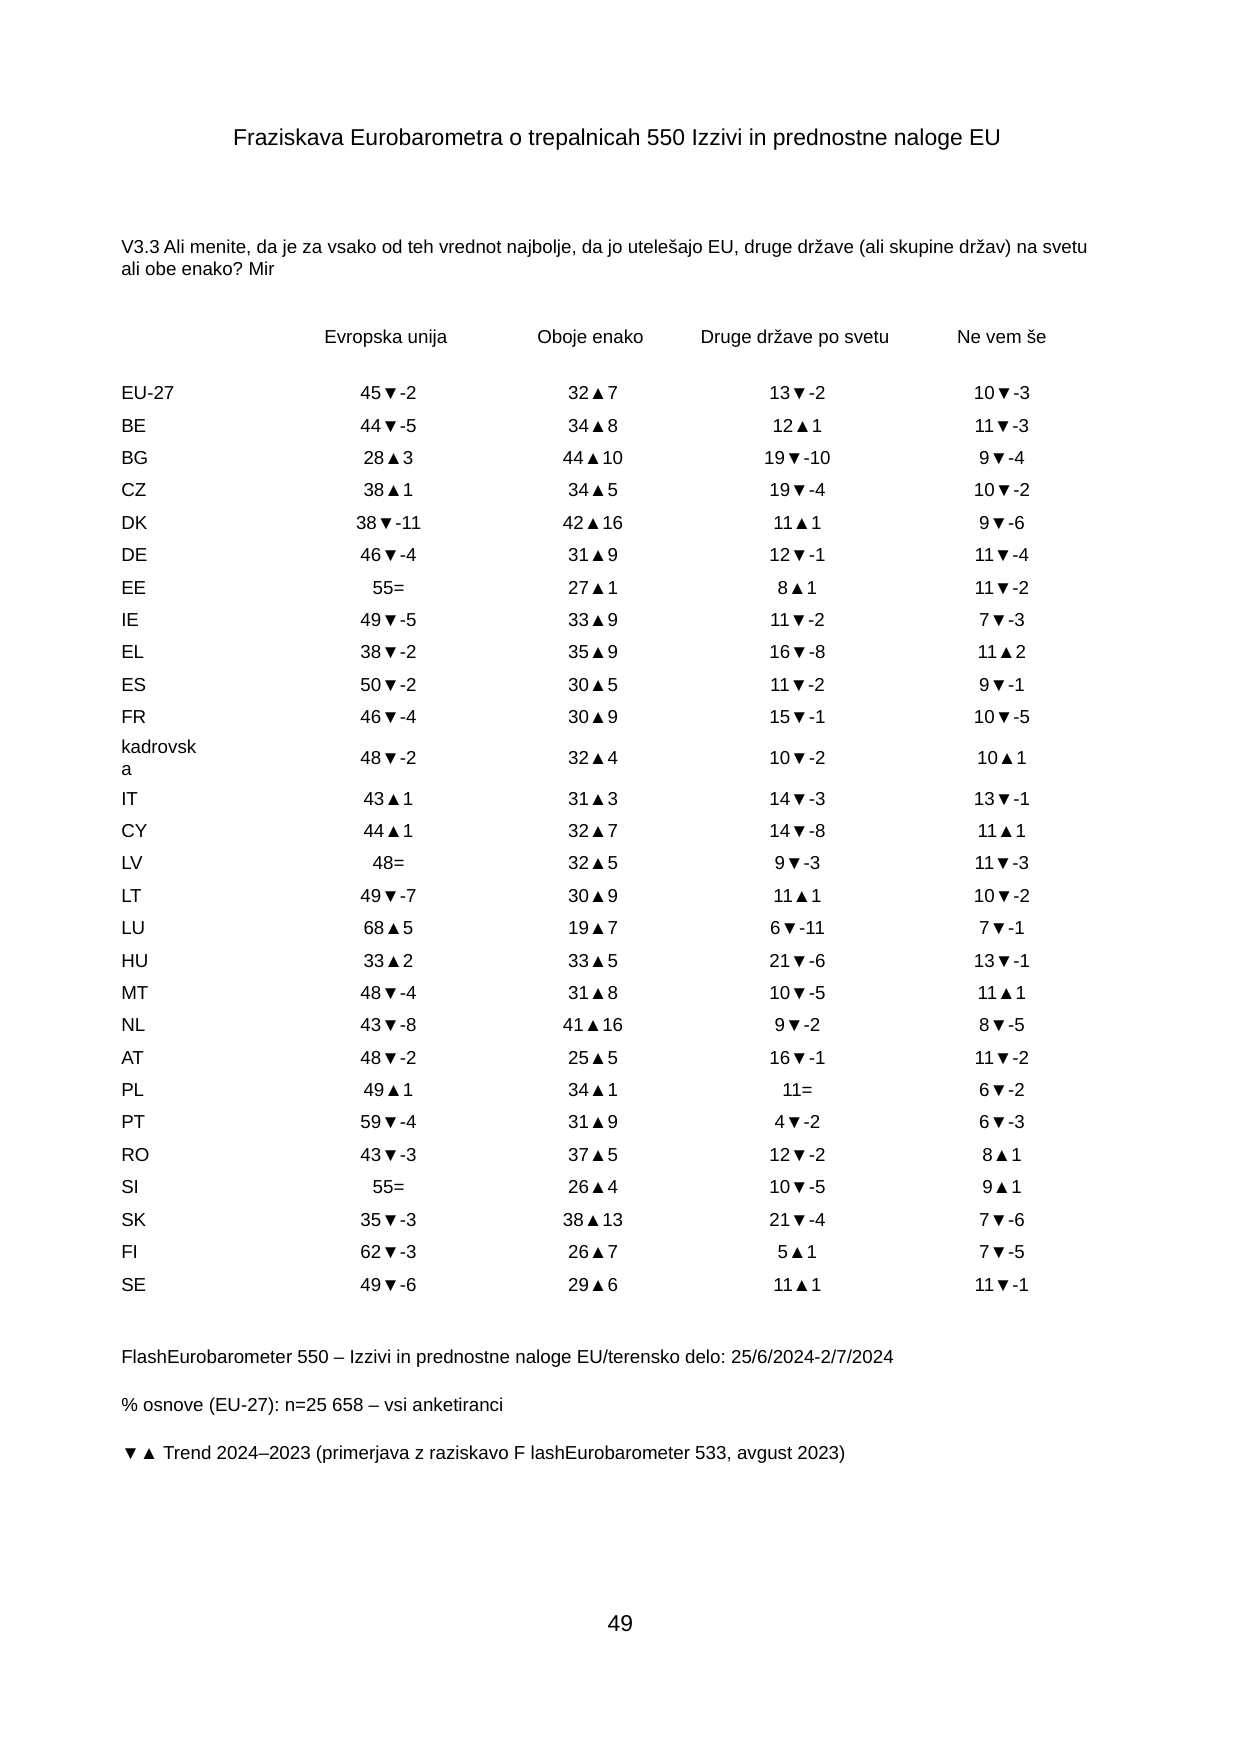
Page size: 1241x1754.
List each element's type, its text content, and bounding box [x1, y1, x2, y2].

table_cell BE [118, 409, 202, 441]
table_cell 62▼-3 [286, 1236, 491, 1268]
table_cell 12▲1 [695, 409, 899, 441]
table_cell 6▼-11 [695, 912, 899, 944]
table_cell 19▼-10 [695, 441, 899, 474]
table_cell [202, 409, 286, 441]
table_cell 50▼-2 [286, 668, 491, 701]
table_cell [202, 539, 286, 571]
table_cell FlashEurobarometer 550 – Izzivi in prednostne naloge EU/terensko delo: 25/6/2024-2/7/2024 [118, 1333, 1104, 1381]
table_cell IT [118, 782, 202, 814]
table_cell 8▲1 [695, 571, 899, 603]
table_cell 10▲1 [900, 733, 1104, 782]
table_cell 11▲1 [900, 814, 1104, 847]
table_cell 8▲1 [900, 1138, 1104, 1171]
table_cell 12▼-2 [695, 1138, 899, 1171]
table_cell 46▼-4 [286, 539, 491, 571]
table_cell 4▼-2 [695, 1106, 899, 1138]
table_cell 8▼-5 [900, 1009, 1104, 1041]
table_header V3.3 Ali menite, da je za vsako od teh vrednot najbolje, da jo utelešajo EU, druge države (ali skupine držav) na svetu ali obe enako? Mir [118, 218, 1104, 297]
table_cell 11▼-2 [900, 571, 1104, 603]
table_cell SK [118, 1203, 202, 1236]
table_cell 49▼-6 [286, 1268, 491, 1300]
table_cell 30▲5 [491, 668, 695, 701]
table_cell 31▲3 [491, 782, 695, 814]
table_cell 49▼-7 [286, 879, 491, 912]
table_cell 35▲9 [491, 636, 695, 668]
table_cell 5▲1 [695, 1236, 899, 1268]
table_cell 7▼-1 [900, 912, 1104, 944]
table_cell EU-27 [118, 377, 202, 409]
table_cell 19▼-4 [695, 474, 899, 506]
table_cell [202, 976, 286, 1009]
table_cell [118, 1300, 202, 1333]
table_cell 6▼-2 [900, 1074, 1104, 1106]
table_cell [202, 377, 286, 409]
table_cell 7▼-5 [900, 1236, 1104, 1268]
table_cell 48▼-2 [286, 733, 491, 782]
table_cell 11▼-2 [695, 604, 899, 636]
table_cell 9▼-6 [900, 506, 1104, 539]
table_cell PL [118, 1074, 202, 1106]
table_cell 33▲5 [491, 944, 695, 976]
table_cell 11▲2 [900, 636, 1104, 668]
table_cell 13▼-2 [695, 377, 899, 409]
table_cell 48▼-2 [286, 1041, 491, 1073]
table_cell 9▲1 [900, 1171, 1104, 1203]
table_cell 6▼-3 [900, 1106, 1104, 1138]
table_cell RO [118, 1138, 202, 1171]
table_cell 11▼-3 [900, 847, 1104, 879]
table_cell FR [118, 701, 202, 733]
table_cell Oboje enako [491, 298, 695, 377]
table_cell MT [118, 976, 202, 1009]
table_cell 34▲8 [491, 409, 695, 441]
table_cell 27▲1 [491, 571, 695, 603]
table_cell 10▼-2 [900, 879, 1104, 912]
table_cell 13▼-1 [900, 782, 1104, 814]
table_cell [202, 912, 286, 944]
table_cell 11▲1 [695, 506, 899, 539]
table_cell 42▲16 [491, 506, 695, 539]
table_cell 31▲9 [491, 1106, 695, 1138]
table_cell SI [118, 1171, 202, 1203]
table_cell 46▼-4 [286, 701, 491, 733]
table_cell 25▲5 [491, 1041, 695, 1073]
table_cell [202, 1106, 286, 1138]
table_cell 43▲1 [286, 782, 491, 814]
table_cell 10▼-5 [695, 976, 899, 1009]
table_cell 16▼-1 [695, 1041, 899, 1073]
table_cell 44▲10 [491, 441, 695, 474]
table_cell [202, 506, 286, 539]
table_cell 35▼-3 [286, 1203, 491, 1236]
table_cell [202, 847, 286, 879]
table_cell [202, 782, 286, 814]
table_cell BG [118, 441, 202, 474]
table_cell [900, 1300, 1104, 1333]
table_cell 28▲3 [286, 441, 491, 474]
table_cell Evropska unija [286, 298, 491, 377]
table_cell 10▼-3 [900, 377, 1104, 409]
table_cell [202, 1300, 286, 1333]
table_cell [202, 1074, 286, 1106]
table_cell LV [118, 847, 202, 879]
table_cell 59▼-4 [286, 1106, 491, 1138]
table_cell 11▼-3 [900, 409, 1104, 441]
table_cell 33▲9 [491, 604, 695, 636]
table_cell 43▼-3 [286, 1138, 491, 1171]
table_cell 11▼-1 [900, 1268, 1104, 1300]
table_cell FI [118, 1236, 202, 1268]
table_cell [202, 1138, 286, 1171]
table_cell 31▲8 [491, 976, 695, 1009]
table_cell 19▲7 [491, 912, 695, 944]
table_cell [695, 1300, 899, 1333]
table_cell 38▼-11 [286, 506, 491, 539]
table_cell 38▲1 [286, 474, 491, 506]
table_cell 14▼-3 [695, 782, 899, 814]
table_cell 31▲9 [491, 539, 695, 571]
table_cell 7▼-3 [900, 604, 1104, 636]
table_cell DK [118, 506, 202, 539]
table_cell Druge države po svetu [695, 298, 899, 377]
table_cell DE [118, 539, 202, 571]
table_cell 38▲13 [491, 1203, 695, 1236]
table_cell [202, 668, 286, 701]
table_cell Ne vem še [900, 298, 1104, 377]
table_cell 68▲5 [286, 912, 491, 944]
table_cell 32▲7 [491, 814, 695, 847]
table_cell 9▼-1 [900, 668, 1104, 701]
table_cell 55= [286, 571, 491, 603]
table_cell 32▲7 [491, 377, 695, 409]
table_cell % osnove (EU-27): n=25 658 – vsi anketiranci [118, 1381, 1104, 1429]
table_cell 21▼-4 [695, 1203, 899, 1236]
table_cell [202, 1203, 286, 1236]
table_cell [202, 1236, 286, 1268]
table_cell [202, 298, 286, 377]
table_cell EL [118, 636, 202, 668]
table_cell 32▲4 [491, 733, 695, 782]
table_cell [118, 298, 202, 377]
table_cell 41▲16 [491, 1009, 695, 1041]
table_cell 11▲1 [695, 879, 899, 912]
table_cell AT [118, 1041, 202, 1073]
table_cell 43▼-8 [286, 1009, 491, 1041]
table_cell 34▲1 [491, 1074, 695, 1106]
table_cell 13▼-1 [900, 944, 1104, 976]
table_cell [202, 474, 286, 506]
table_cell LT [118, 879, 202, 912]
table_cell [202, 814, 286, 847]
table_cell 10▼-5 [695, 1171, 899, 1203]
table_cell [202, 701, 286, 733]
table_cell EE [118, 571, 202, 603]
table_cell 34▲5 [491, 474, 695, 506]
table_cell 48▼-4 [286, 976, 491, 1009]
table_cell LU [118, 912, 202, 944]
table_cell NL [118, 1009, 202, 1041]
table_cell 9▼-3 [695, 847, 899, 879]
table_cell 10▼-2 [695, 733, 899, 782]
table_cell 49▲1 [286, 1074, 491, 1106]
table_cell [491, 1300, 695, 1333]
table_cell 11▼-2 [900, 1041, 1104, 1073]
table_cell [202, 1009, 286, 1041]
table_cell 11= [695, 1074, 899, 1106]
table_cell 9▼-2 [695, 1009, 899, 1041]
table_cell 30▲9 [491, 701, 695, 733]
table_cell 44▼-5 [286, 409, 491, 441]
table_cell 10▼-2 [900, 474, 1104, 506]
table_cell [202, 604, 286, 636]
table_cell PT [118, 1106, 202, 1138]
table_cell [202, 733, 286, 782]
table_cell 11▲1 [695, 1268, 899, 1300]
table_cell [202, 944, 286, 976]
table_cell 37▲5 [491, 1138, 695, 1171]
table_cell [202, 1268, 286, 1300]
table_cell [202, 636, 286, 668]
table_cell 30▲9 [491, 879, 695, 912]
table_cell [202, 1171, 286, 1203]
table_cell 11▲1 [900, 976, 1104, 1009]
table_cell IE [118, 604, 202, 636]
table_cell [202, 879, 286, 912]
table_cell 33▲2 [286, 944, 491, 976]
table_cell 21▼-6 [695, 944, 899, 976]
table_cell 55= [286, 1171, 491, 1203]
table_cell 44▲1 [286, 814, 491, 847]
table_cell kadrovska [118, 733, 202, 782]
table_cell [202, 571, 286, 603]
table_cell CZ [118, 474, 202, 506]
table_cell SE [118, 1268, 202, 1300]
table_cell 48= [286, 847, 491, 879]
table_cell 12▼-1 [695, 539, 899, 571]
table_cell 11▼-2 [695, 668, 899, 701]
table_cell 7▼-6 [900, 1203, 1104, 1236]
table_cell 10▼-5 [900, 701, 1104, 733]
table_cell ES [118, 668, 202, 701]
table_cell [202, 441, 286, 474]
table_cell 45▼-2 [286, 377, 491, 409]
table_cell 9▼-4 [900, 441, 1104, 474]
table_cell 38▼-2 [286, 636, 491, 668]
table_cell [286, 1300, 491, 1333]
table_cell 26▲4 [491, 1171, 695, 1203]
table_cell 49▼-5 [286, 604, 491, 636]
table_cell 32▲5 [491, 847, 695, 879]
table_cell 11▼-4 [900, 539, 1104, 571]
table_cell 14▼-8 [695, 814, 899, 847]
table_cell HU [118, 944, 202, 976]
table_cell 26▲7 [491, 1236, 695, 1268]
table_cell CY [118, 814, 202, 847]
table_cell ▼▲ Trend 2024–2023 (primerjava z raziskavo F lashEurobarometer 533, avgust 2023) [118, 1429, 1104, 1477]
table_cell 16▼-8 [695, 636, 899, 668]
table_cell 29▲6 [491, 1268, 695, 1300]
table_cell [202, 1041, 286, 1073]
table_cell 15▼-1 [695, 701, 899, 733]
